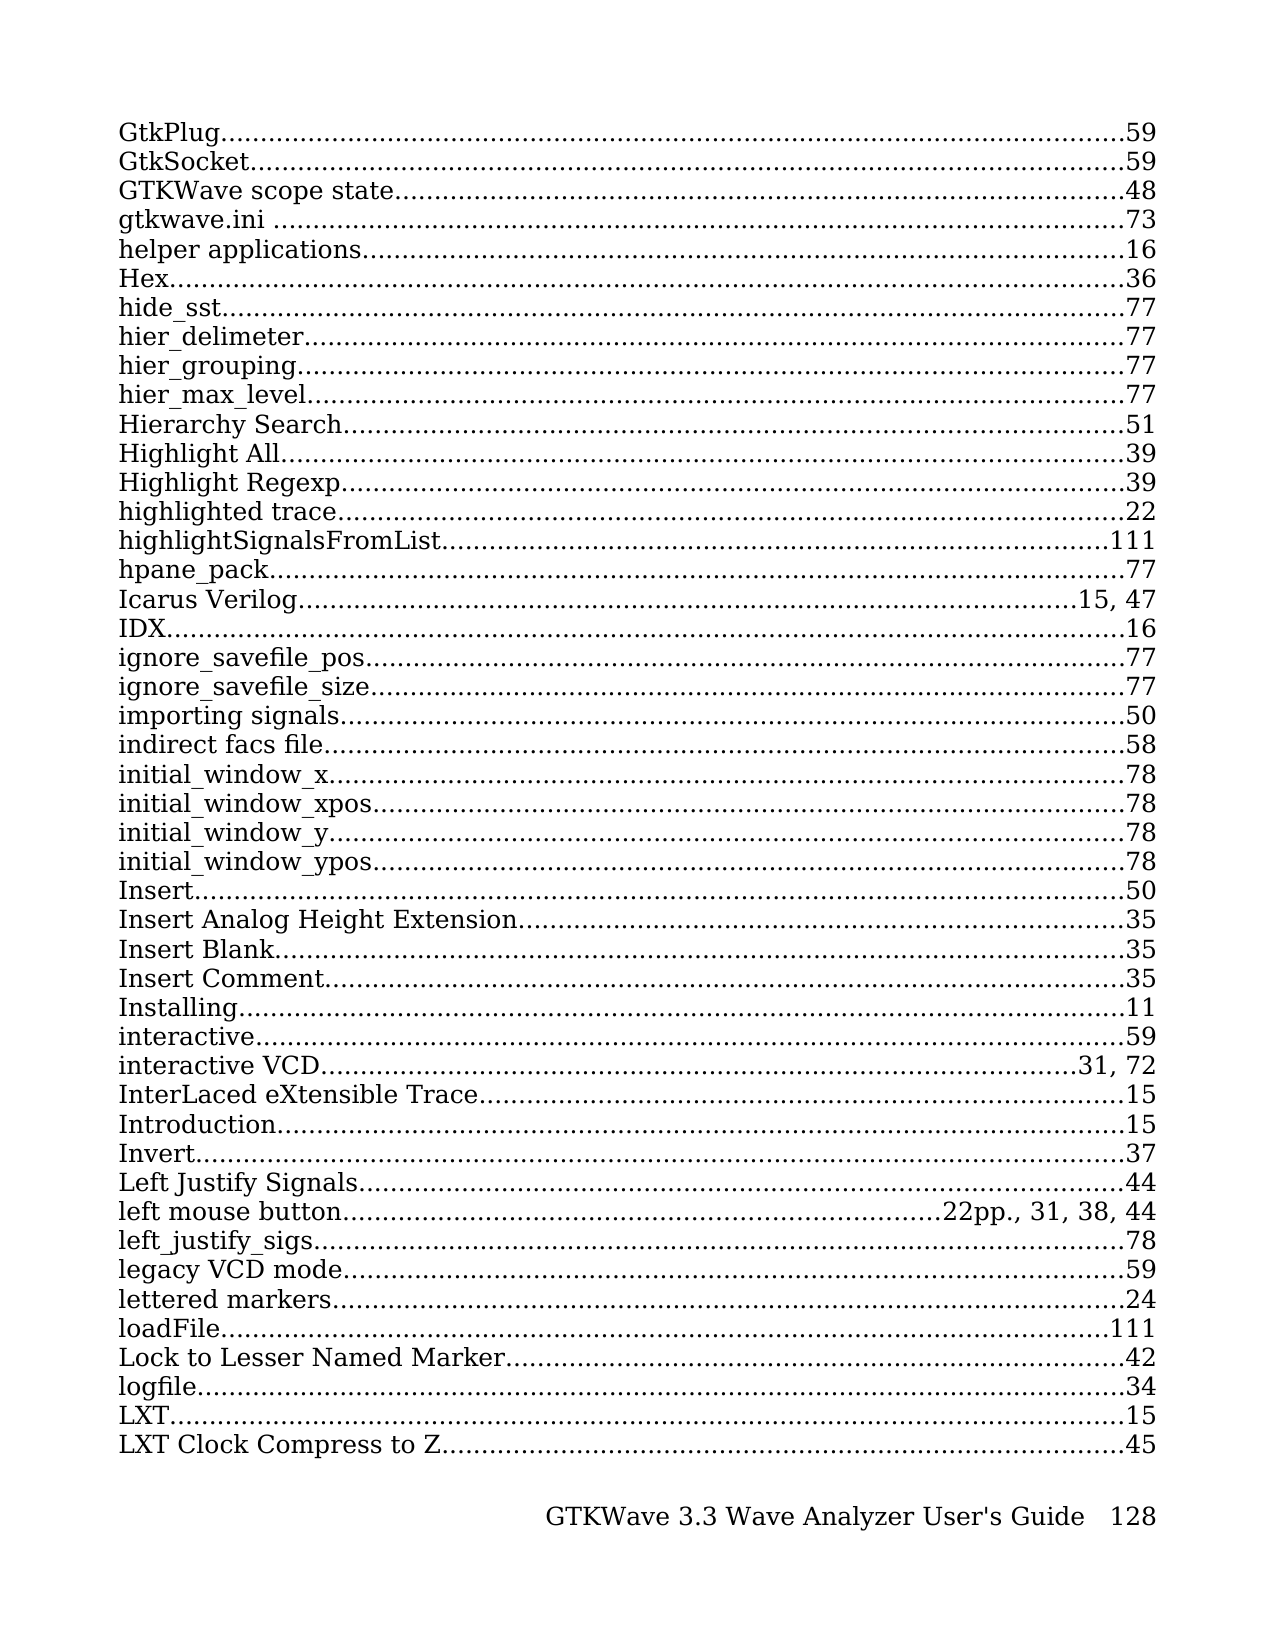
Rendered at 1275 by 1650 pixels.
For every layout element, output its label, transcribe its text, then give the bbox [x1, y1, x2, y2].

text interactive VCD 31, 72 [118, 1051, 1157, 1081]
text importing signals 50 [118, 701, 1157, 731]
text initial_window_ypos 78 [118, 847, 1157, 876]
text initial_window_x 78 [118, 760, 1157, 789]
text initial_window_xpos 78 [118, 789, 1157, 818]
text hier_delimeter 77 [118, 322, 1157, 351]
text Highlight All 39 [118, 439, 1157, 468]
text Left Justify Signals 44 [118, 1168, 1157, 1197]
text Insert 50 [118, 876, 1157, 906]
text Icarus Verilog 15, 47 [118, 585, 1157, 614]
text Insert Blank 35 [118, 935, 1157, 964]
text ignore_savefile_size 77 [118, 672, 1157, 701]
text hier_grouping 77 [118, 351, 1157, 381]
text loadFile 111 [118, 1314, 1157, 1343]
text Lock to Lesser Named Marker 42 [118, 1343, 1157, 1372]
text gtkwave.ini 73 [118, 206, 1157, 235]
text Highlight Regexp 39 [118, 468, 1157, 497]
text Hex 36 [118, 264, 1157, 293]
text ignore_savefile_pos 77 [118, 643, 1157, 672]
text Insert Comment 35 [118, 964, 1157, 993]
text GtkSocket 59 [118, 147, 1157, 176]
text Insert Analog Height Extension 35 [118, 906, 1157, 935]
text GtkPlug 59 [118, 118, 1157, 147]
text highlightSignalsFromList 111 [118, 526, 1157, 556]
text Invert 37 [118, 1139, 1157, 1168]
text left_justify_sigs 78 [118, 1226, 1157, 1256]
text IDX 16 [118, 614, 1157, 643]
text indirect facs file 58 [118, 731, 1157, 760]
text hpane_pack 77 [118, 556, 1157, 585]
text lettered markers 24 [118, 1285, 1157, 1314]
text Hierarchy Search 51 [118, 410, 1157, 439]
text initial_window_y 78 [118, 818, 1157, 847]
text Introduction 15 [118, 1110, 1157, 1139]
text left mouse button 22pp., 31, 38, 44 [118, 1197, 1157, 1226]
text legacy VCD mode 59 [118, 1256, 1157, 1285]
text InterLaced eXtensible Trace 15 [118, 1081, 1157, 1110]
text highlighted trace 22 [118, 497, 1157, 526]
text Installing 11 [118, 993, 1157, 1022]
text helper applications 16 [118, 235, 1157, 264]
text hier_max_level 77 [118, 381, 1157, 410]
text hide_sst 77 [118, 293, 1157, 322]
text logfile 34 [118, 1372, 1157, 1401]
text GTKWave scope state 48 [118, 176, 1157, 206]
text LXT Clock Compress to Z 45 [118, 1431, 1157, 1460]
text LXT 15 [118, 1401, 1157, 1431]
text interactive 59 [118, 1022, 1157, 1051]
